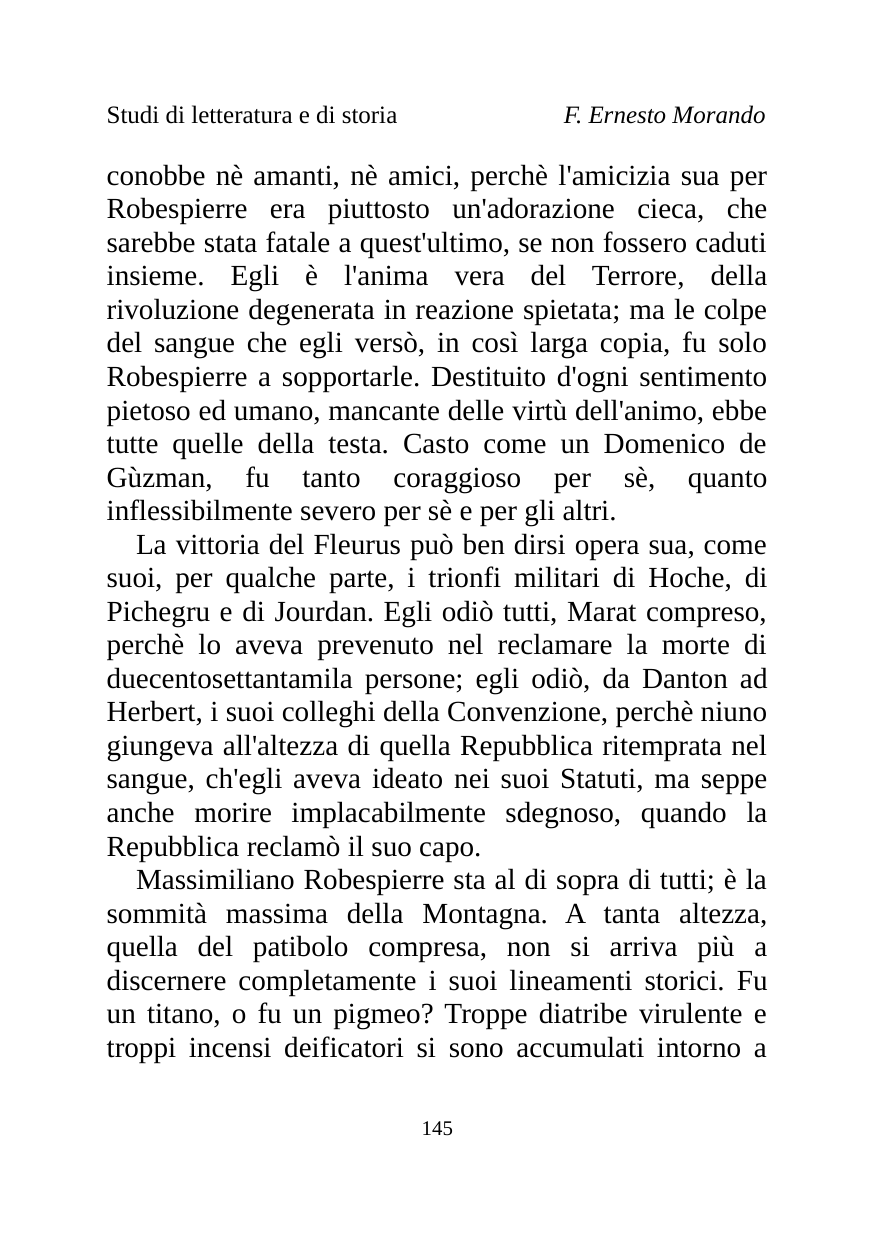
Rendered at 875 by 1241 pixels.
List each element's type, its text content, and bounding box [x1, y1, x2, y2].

text Massimiliano Robespierre sta al di sopra di tutti; è la sommità massima della Montagna. A tanta altezza, quella del patibolo compresa, non si arriva più a discernere completamente i suoi lineamenti storici. Fu un titano, o fu un pigmeo? Troppe diatribe virulente e troppi incensi deificatori si sono accumulati intorno a [106, 862, 768, 1063]
text conobbe nè amanti, nè amici, perchè l'amicizia sua per Robespierre era piuttosto un'adorazione cieca, che sarebbe stata fatale a quest'ultimo, se non fossero caduti insieme. Egli è l'anima vera del Terrore, della rivoluzione degenerata in reazione spietata; ma le colpe del sangue che egli versò, in così larga copia, fu solo Robespierre a sopportarle. Destituito d'ogni sentimento pietoso ed umano, mancante delle virtù dell'animo, ebbe tutte quelle della testa. Casto come un Domenico de Gùzman, fu tanto coraggioso per sè, quanto inflessibilmente severo per sè e per gli altri. [106, 158, 768, 527]
text La vittoria del Fleurus può ben dirsi opera sua, come suoi, per qualche parte, i trionfi militari di Hoche, di Pichegru e di Jourdan. Egli odiò tutti, Marat compreso, perchè lo aveva prevenuto nel reclamare la morte di duecentosettantamila persone; egli odiò, da Danton ad Herbert, i suoi colleghi della Convenzione, perchè niuno giungeva all'altezza di quella Repubblica ritemprata nel sangue, ch'egli aveva ideato nei suoi Statuti, ma seppe anche morire implacabilmente sdegnoso, quando la Repubblica reclamò il suo capo. [106, 527, 768, 862]
